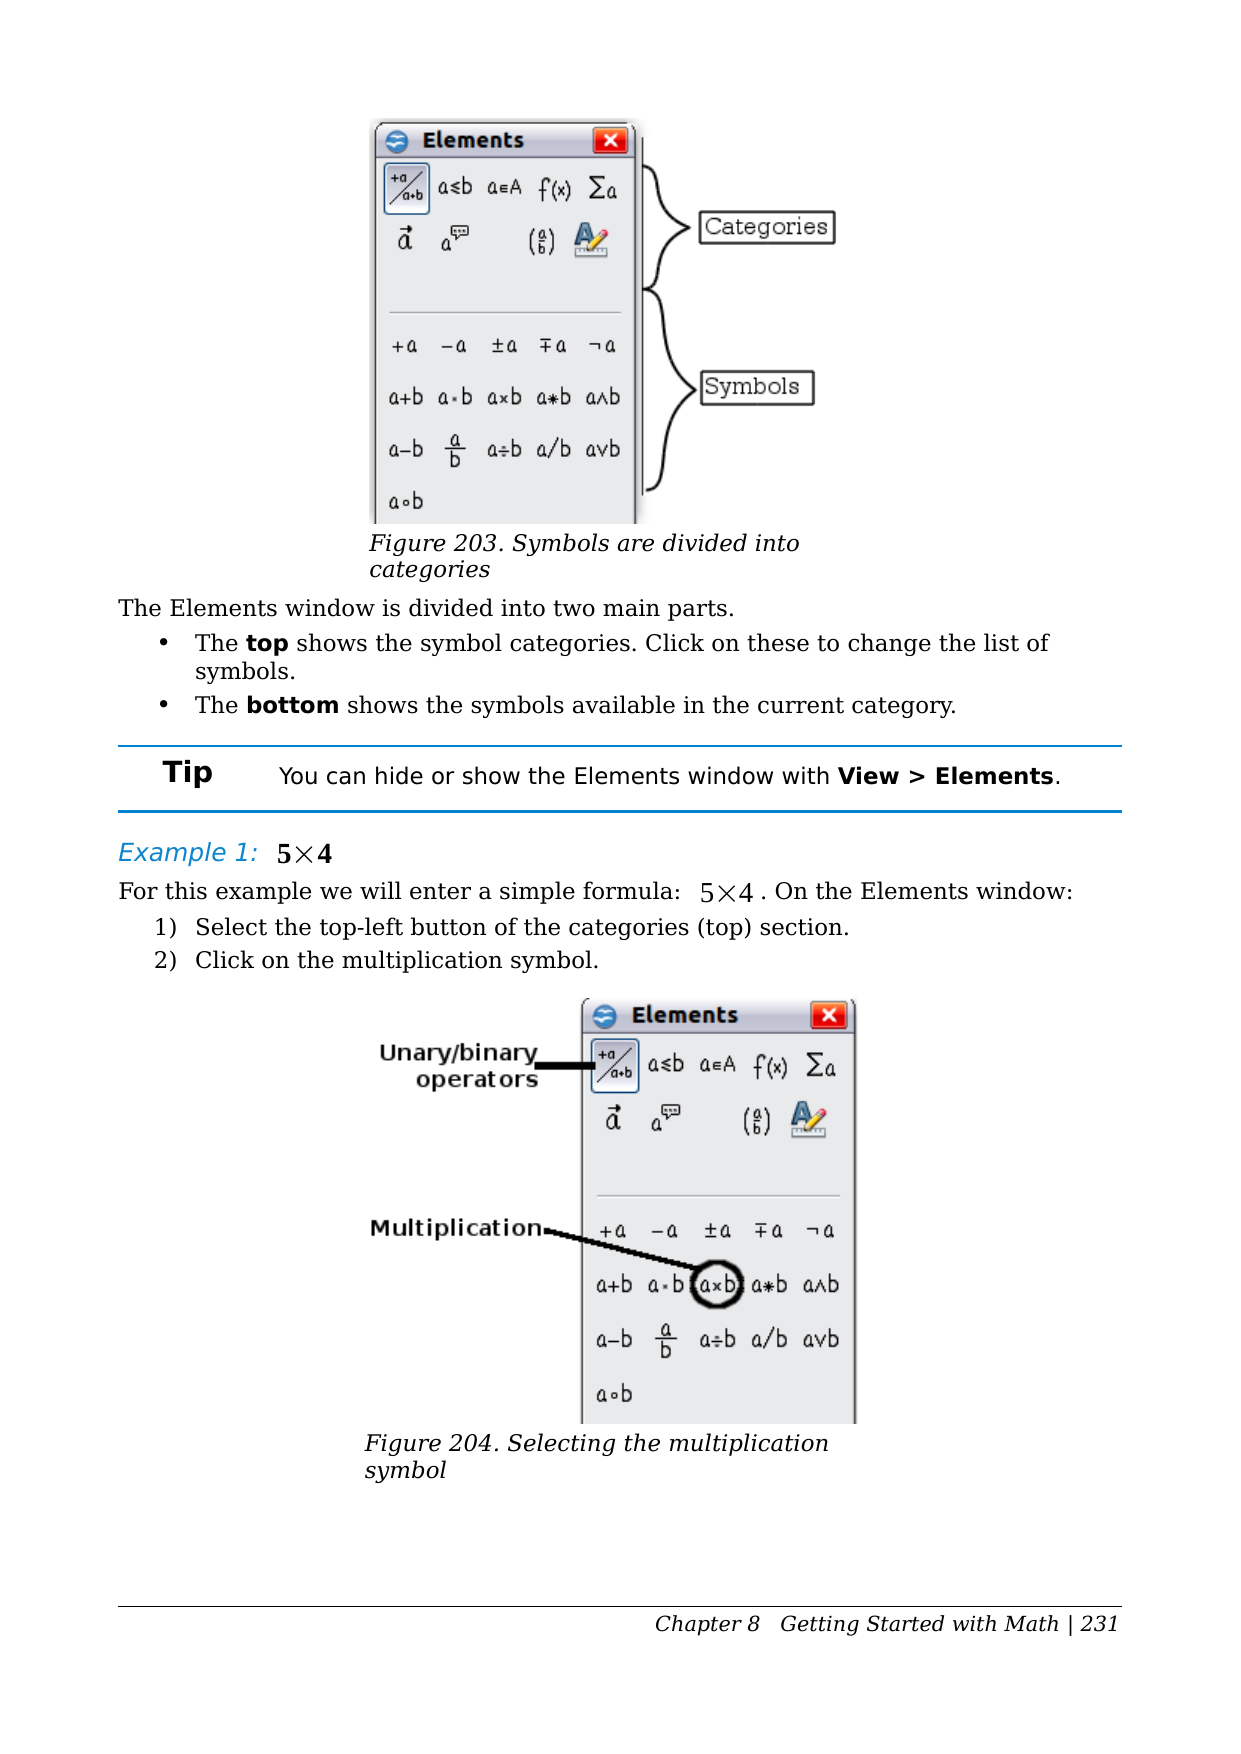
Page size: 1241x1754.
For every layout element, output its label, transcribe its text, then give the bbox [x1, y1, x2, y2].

list The bottom shows the symbols available in the current category. [156, 691, 1122, 720]
list For this example we will enter a simple formula:. On the Elements window: [118, 875, 1122, 907]
list The Elements window is divided into two main parts. [118, 596, 1122, 622]
picture [369, 118, 842, 524]
list Select the top-left button of the categories (top) section. [177, 914, 1122, 941]
text Figure 2. Symbols are divided into categories [369, 530, 871, 583]
subtitle Example 1: [118, 837, 1122, 869]
list Click on the multiplication symbol. [177, 947, 1122, 973]
table_header You can hide or show the Elements window with View > Elements. [258, 747, 1122, 810]
picture [364, 998, 859, 1424]
text Figure 3. Selecting the multiplication symbol [364, 1430, 876, 1484]
table_header Tip [118, 747, 257, 810]
list The top shows the symbol categories. Click on these to change the list of symbols. [156, 629, 1122, 684]
